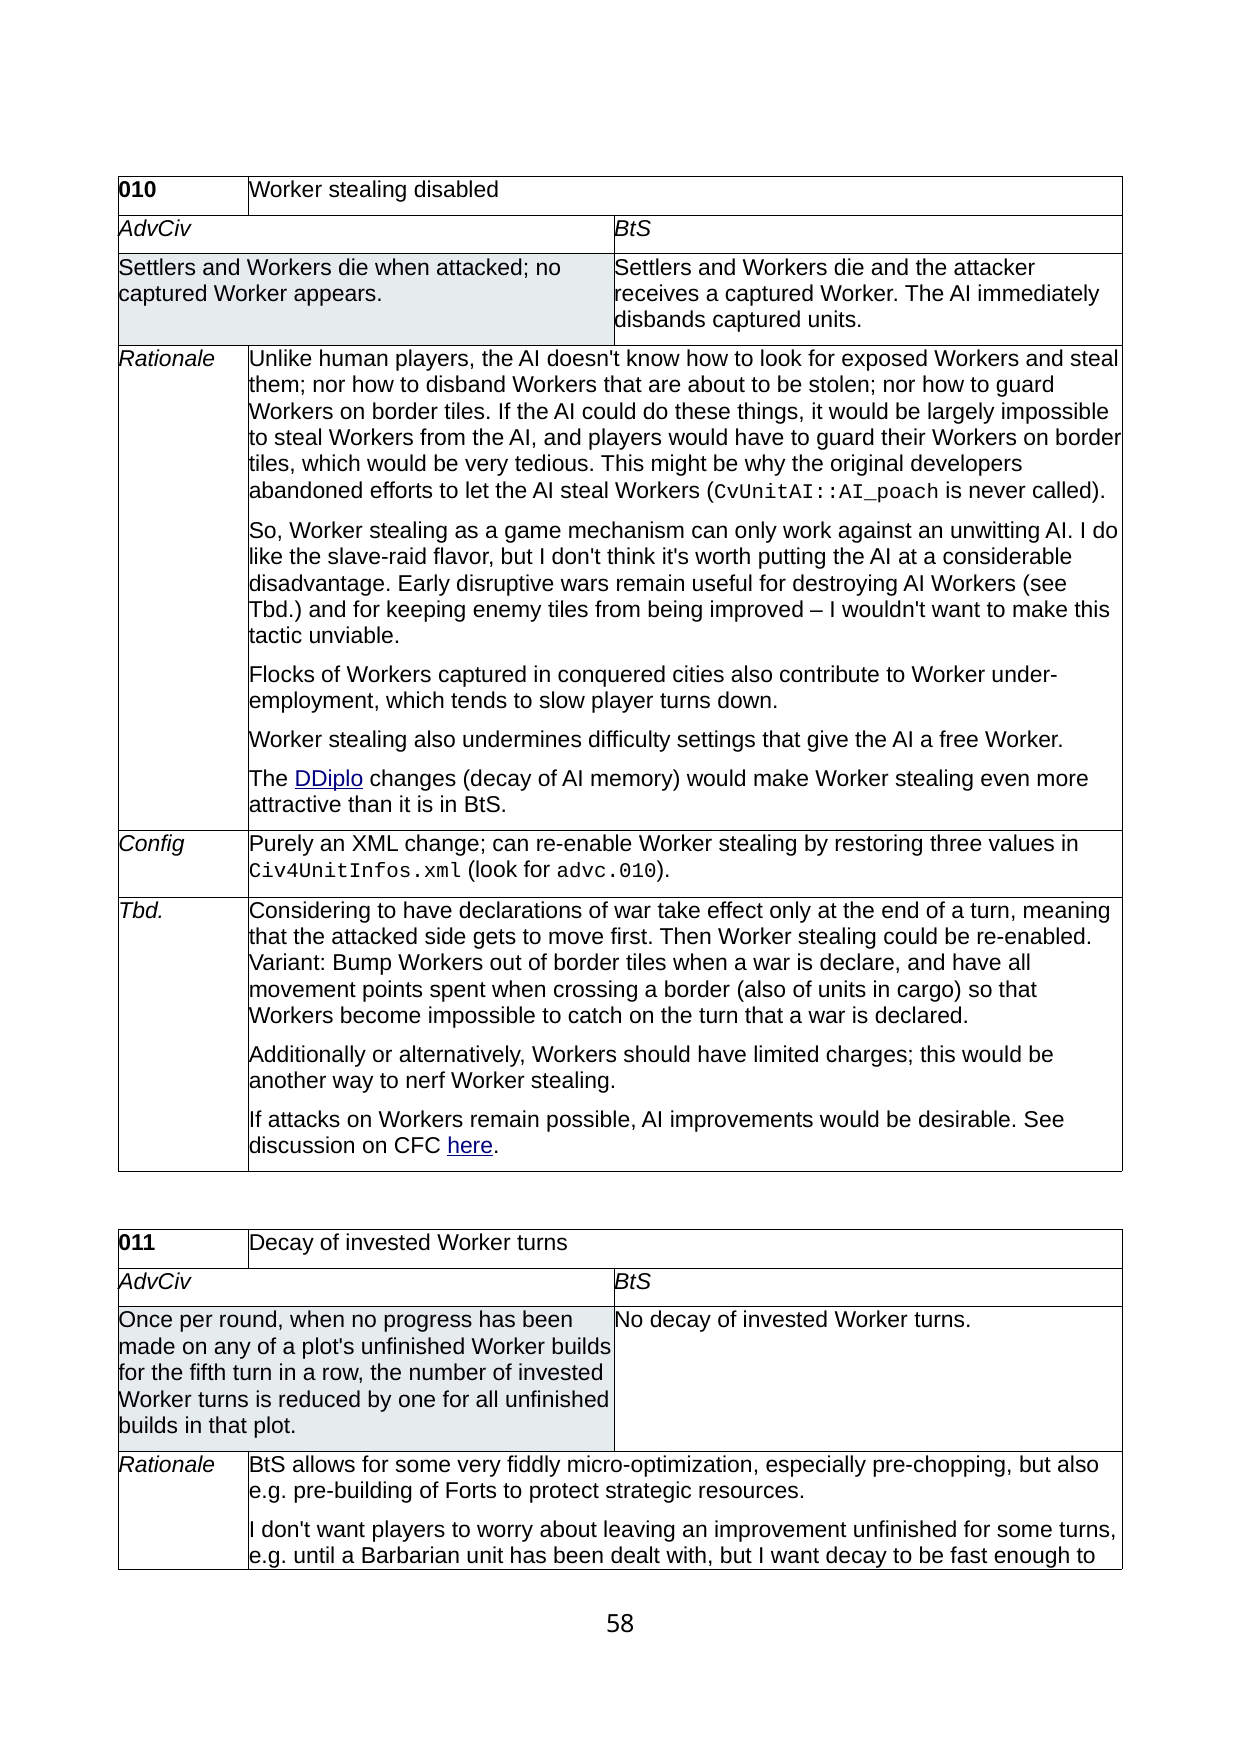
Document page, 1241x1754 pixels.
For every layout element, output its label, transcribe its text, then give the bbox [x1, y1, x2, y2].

table_cell Config [119, 831, 248, 897]
table_cell Considering to have declarations of war take effect only at the end of a turn, meaning that the attacked side gets to move first. Then Worker stealing could be re-enabled. Variant: Bump Workers out of border tiles when a war is declare, and have all movement points spent when crossing a border (also of units in cargo) so that Workers become impossible to catch on the turn that a war is declared. Additionally or alternatively, Workers should have limited charges; this would be another way to nerf Worker stealing. If attacks on Workers remain possible, AI improvements would be desirable. See discussion on CFC here. [249, 898, 1122, 1171]
table_cell No decay of invested Worker turns. [615, 1307, 1122, 1451]
table_cell BtS [615, 1269, 1122, 1306]
table_cell AdvCiv [119, 216, 614, 253]
table_header 011 [119, 1230, 248, 1267]
table_cell BtS allows for some very fiddly micro-optimization, especially pre-chopping, but also e.g. pre-building of Forts to protect strategic resources. I don't want players to worry about leaving an improvement unfinished for some turns, e.g. until a Barbarian unit has been dealt with, but I want decay to be fast enough to [249, 1452, 1122, 1568]
table_cell Tbd. [119, 898, 248, 1171]
table_cell AdvCiv [119, 1269, 614, 1306]
table_cell Once per round, when no progress has been made on any of a plot's unfinished Worker builds for the fifth turn in a row, the number of invested Worker turns is reduced by one for all unfinished builds in that plot. [119, 1307, 614, 1451]
table_cell Settlers and Workers die when attacked; no captured Worker appears. [119, 254, 614, 345]
table_cell Rationale [119, 346, 248, 830]
table_cell Unlike human players, the AI doesn't know how to look for exposed Workers and steal them; nor how to disband Workers that are about to be stolen; nor how to guard Workers on border tiles. If the AI could do these things, it would be largely impossible to steal Workers from the AI, and players would have to guard their Workers on border tiles, which would be very tedious. This might be why the original developers abandoned efforts to let the AI steal Workers (CvUnitAI::AI_poach is never called). So, Worker stealing as a game mechanism can only work against an unwitting AI. I do like the slave-raid flavor, but I don't think it's worth putting the AI at a considerable disadvantage. Early disruptive wars remain useful for destroying AI Workers (see Tbd.) and for keeping enemy tiles from being improved – I wouldn't want to make this tactic unviable. Flocks of Workers captured in conquered cities also contribute to Worker under-employment, which tends to slow player turns down. Worker stealing also undermines difficulty settings that give the AI a free Worker. The DDiplo changes (decay of AI memory) would make Worker stealing even more attractive than it is in BtS. [249, 346, 1122, 830]
table_cell BtS [615, 216, 1122, 253]
table_header Decay of invested Worker turns [249, 1230, 1122, 1267]
table_header Worker stealing disabled [249, 177, 1122, 214]
table_cell Settlers and Workers die and the attacker receives a captured Worker. The AI immediately disbands captured units. [615, 254, 1122, 345]
table_cell Rationale [119, 1452, 248, 1568]
table_cell Purely an XML change; can re-enable Worker stealing by restoring three values in Civ4UnitInfos.xml (look for advc.010). [249, 831, 1122, 897]
table_header 010 [119, 177, 248, 214]
